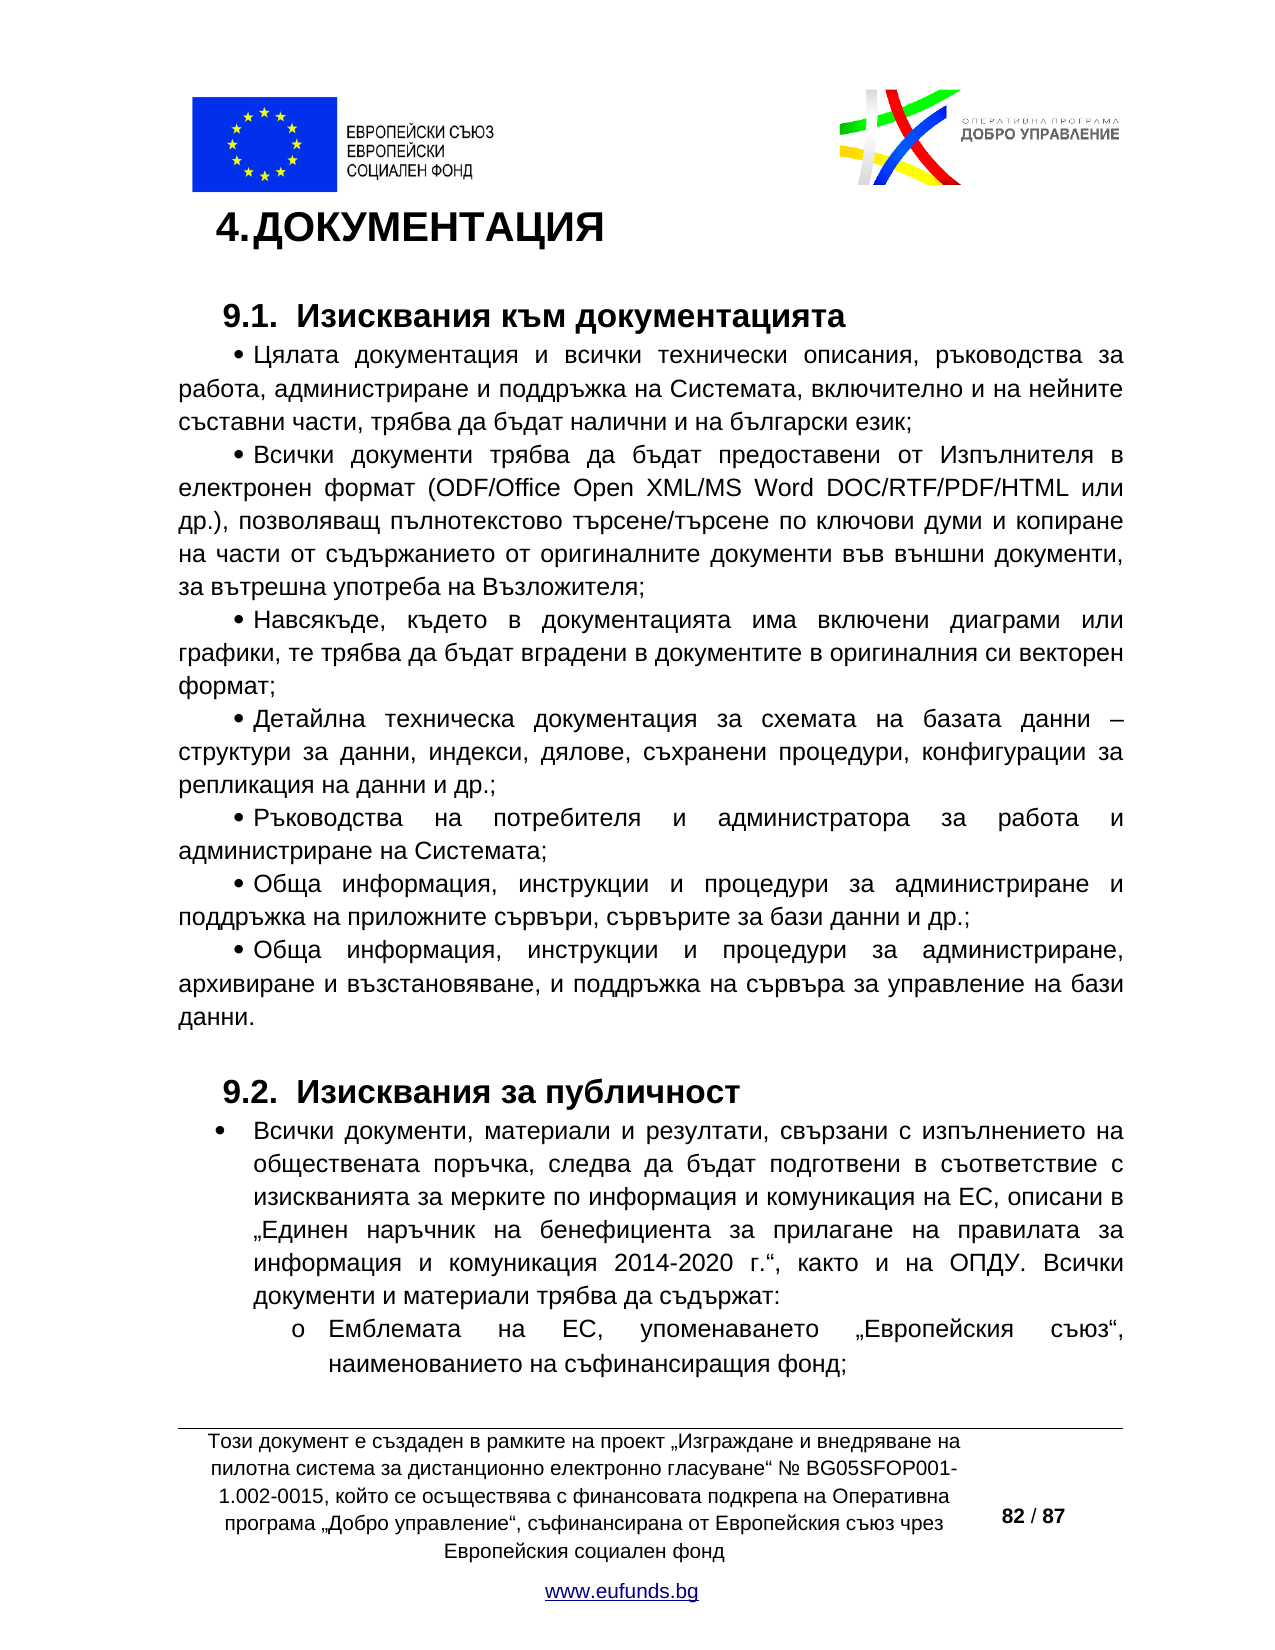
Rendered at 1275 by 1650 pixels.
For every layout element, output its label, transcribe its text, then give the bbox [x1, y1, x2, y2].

list Всички документи, материали и резултати, свързани с изпълнението на обществената поръчка, следва да бъдат подготвени в съответствие с изискванията за мерките по информация и комуникация на ЕС, описани в „Единен наръчник на бенефициента за прилагане на правилата за информация и комуникация 2014-2020 г.“, както и на ОПДУ. Всички документи и материали трябва да съдържат: [216, 1116, 1125, 1310]
list Обща информация, инструкции и процедури за администриране, архивиране и възстановяване, и поддръжка на сървъра за управление на бази данни. [178, 935, 1125, 1030]
list Емблемата на ЕС, упоменаването „Европейския съюз“, наименованието на съфинансиращия фонд; [291, 1314, 1125, 1378]
list Детайлна техническа документация за схемата на базата данни – структури за данни, индекси, дялове, съхранени процедури, конфигурации за репликация на данни и др.; [178, 704, 1125, 799]
subtitle ДОКУМЕНТАЦИЯ [216, 202, 1125, 250]
subtitle Изисквания за публичност [222, 1072, 1125, 1110]
list Всички документи трябва да бъдат предоставени от Изпълнителя в електронен формат (ODF/Office Open XML/MS Word DOC/RTF/PDF/HTML или др.), позволяващ пълнотекстово търсене/търсене по ключови думи и копиране на части от съдържанието от оригиналните документи във външни документи, за вътрешна употреба на Възложителя; [178, 439, 1125, 601]
list Цялата документация и всички технически описания, ръководства за работа, администриране и поддръжка на Системата, включително и на нейните съставни части, трябва да бъдат налични и на български език; [178, 340, 1125, 435]
list Обща информация, инструкции и процедури за администриране и поддръжка на приложните сървъри, сървърите за бази данни и др.; [178, 869, 1125, 931]
list Ръководства на потребителя и администратора за работа и администриране на Системата; [178, 803, 1125, 865]
list Навсякъде, където в документацията има включени диаграми или графики, те трябва да бъдат вградени в документите в оригиналния си векторен формат; [178, 605, 1125, 700]
subtitle Изисквания към документацията [222, 296, 1125, 335]
